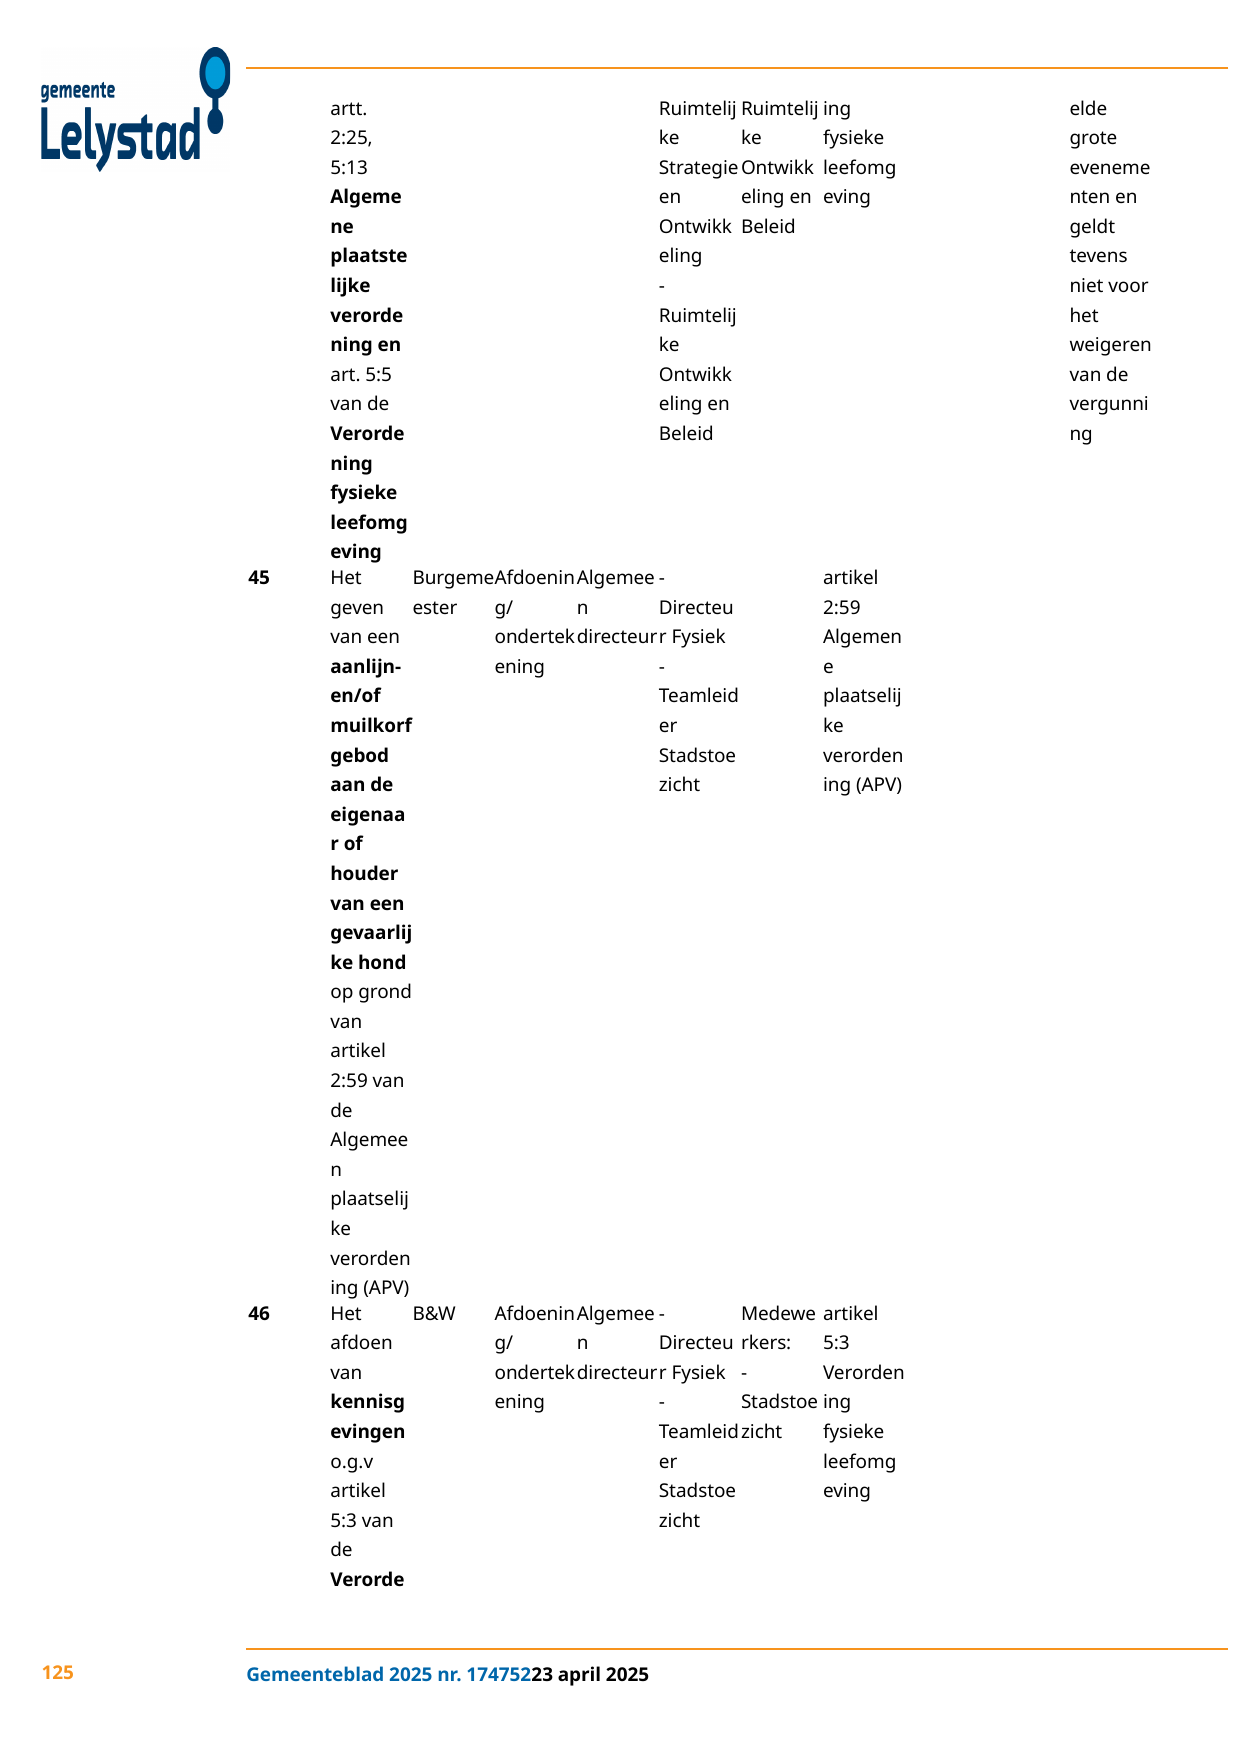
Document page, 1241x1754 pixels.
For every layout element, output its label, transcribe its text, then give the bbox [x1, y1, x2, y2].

table_cell elde grote evenementen en geldt tevens niet voor het weigeren van de vergunning [1069, 95, 1152, 564]
table_cell Burgemeester [412, 564, 494, 1300]
table_cell [905, 1300, 987, 1592]
picture [41, 47, 231, 172]
table_cell - Directeur Fysiek - Teamleider Stadstoezicht [659, 564, 741, 1300]
table_cell Het afdoen van kennisgevingen o.g.v artikel 5:3 van de Verorde [330, 1300, 412, 1592]
table_cell - Ruimtelijke Strategie en Ontwikkeling - Ruimtelijke Ontwikkeling en Beleid [659, 95, 741, 564]
table_cell ing fysieke leefomgeving [823, 95, 905, 564]
table_cell [905, 95, 987, 564]
table_cell [494, 95, 577, 564]
table_cell [577, 95, 659, 564]
table_cell Algemeen directeur [577, 564, 659, 1300]
table_cell artikel 2:59 Algemene plaatselijke verordening (APV) [823, 564, 905, 1300]
table_cell artikel 5:3 Verordening fysieke leefomgeving [823, 1300, 905, 1592]
table_cell Het geven van een aanlijn- en/of muilkorfgebod aan de eigenaar of houder van een gevaarlijke hond op grond van artikel 2:59 van de Algemeen plaatselijke verordening (APV) [330, 564, 412, 1300]
table_cell [741, 564, 823, 1300]
table_cell B&W [412, 1300, 494, 1592]
table_cell [1069, 1300, 1152, 1592]
table_cell [412, 95, 494, 564]
table_cell Medewerkers: - Stadstoezicht [741, 1300, 823, 1592]
table_cell [1069, 564, 1152, 1300]
table_cell [987, 95, 1069, 564]
table_cell [905, 564, 987, 1300]
table_cell - Directeur Fysiek - Teamleider Stadstoezicht [659, 1300, 741, 1592]
table_cell artt. 2:25, 5:13 Algemene plaatstelijke verordening en art. 5:5 van de Verordening fysieke leefomgeving [330, 95, 412, 564]
table_cell [248, 95, 330, 564]
table_cell - Ruimtelijke Ontwikkeling en Beleid [741, 95, 823, 564]
table_cell [987, 564, 1069, 1300]
table_cell Algemeen directeur [577, 1300, 659, 1592]
table_cell 45 [248, 564, 330, 1300]
table_cell Afdoening/ondertekening [494, 564, 577, 1300]
table_cell 46 [248, 1300, 330, 1592]
table_cell Afdoening/ondertekening [494, 1300, 577, 1592]
table_cell [987, 1300, 1069, 1592]
